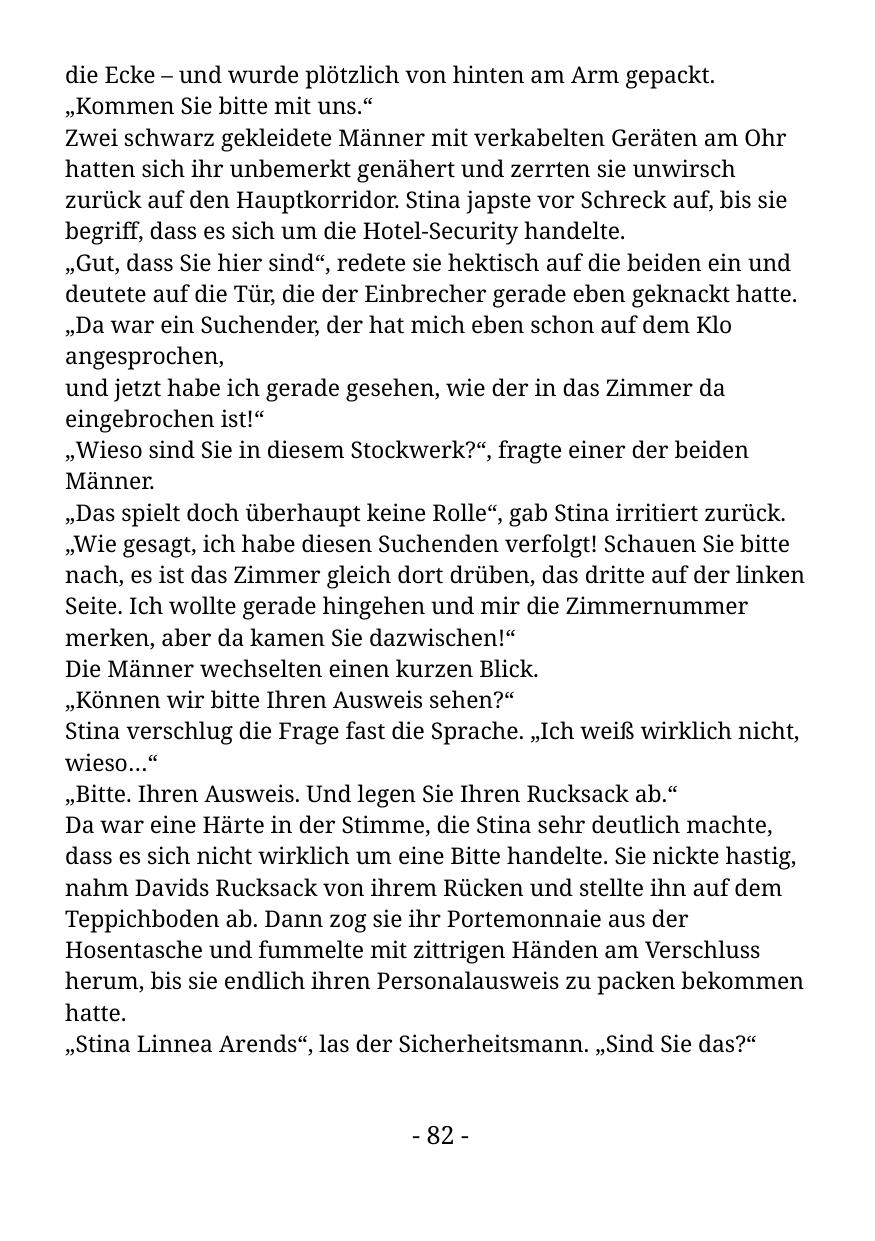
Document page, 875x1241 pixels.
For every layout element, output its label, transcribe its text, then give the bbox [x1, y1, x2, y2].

text und jetzt habe ich gerade gesehen, wie der in das Zimmer da eingebrochen ist!“ „Wieso sind Sie in diesem Stockwerk?“, fragte einer der beiden Männer. „Das spielt doch überhaupt keine Rolle“, gab Stina irritiert zurück. „Wie gesagt, ich habe diesen Suchenden verfolgt! Schauen Sie bitte nach, es ist das Zimmer gleich dort drüben, das dritte auf der linken Seite. Ich wollte gerade hingehen und mir die Zimmernummer merken, aber da kamen Sie dazwischen!“ Die Männer wechselten einen kurzen Blick. „Können wir bitte Ihren Ausweis sehen?“ Stina verschlug die Frage fast die Sprache. „Ich weiß wirklich nicht, wieso…“ „Bitte. Ihren Ausweis. Und legen Sie Ihren Rucksack ab.“ Da war eine Härte in der Stimme, die Stina sehr deutlich machte, dass es sich nicht wirklich um eine Bitte handelte. Sie nickte hastig, nahm Davids Rucksack von ihrem Rücken und stellte ihn auf dem Teppichboden ab. Dann zog sie ihr Portemonnaie aus der Hosentasche und fummelte mit zittrigen Händen am Verschluss herum, bis sie endlich ihren Personalausweis zu packen bekommen hatte. „Stina Linnea Arends“, las der Sicherheitsmann. „Sind Sie das?“ [65, 372, 809, 1059]
text die Ecke – und wurde plötzlich von hinten am Arm gepackt. „Kommen Sie bitte mit uns.“ Zwei schwarz gekleidete Männer mit verkabelten Geräten am Ohr hatten sich ihr unbemerkt genähert und zerrten sie unwirsch zurück auf den Hauptkorridor. Stina japste vor Schreck auf, bis sie begriff, dass es sich um die Hotel-Security handelte. „Gut, dass Sie hier sind“, redete sie hektisch auf die beiden ein und deutete auf die Tür, die der Einbrecher gerade eben geknackt hatte. „Da war ein Suchender, der hat mich eben schon auf dem Klo angesprochen, [65, 59, 809, 372]
